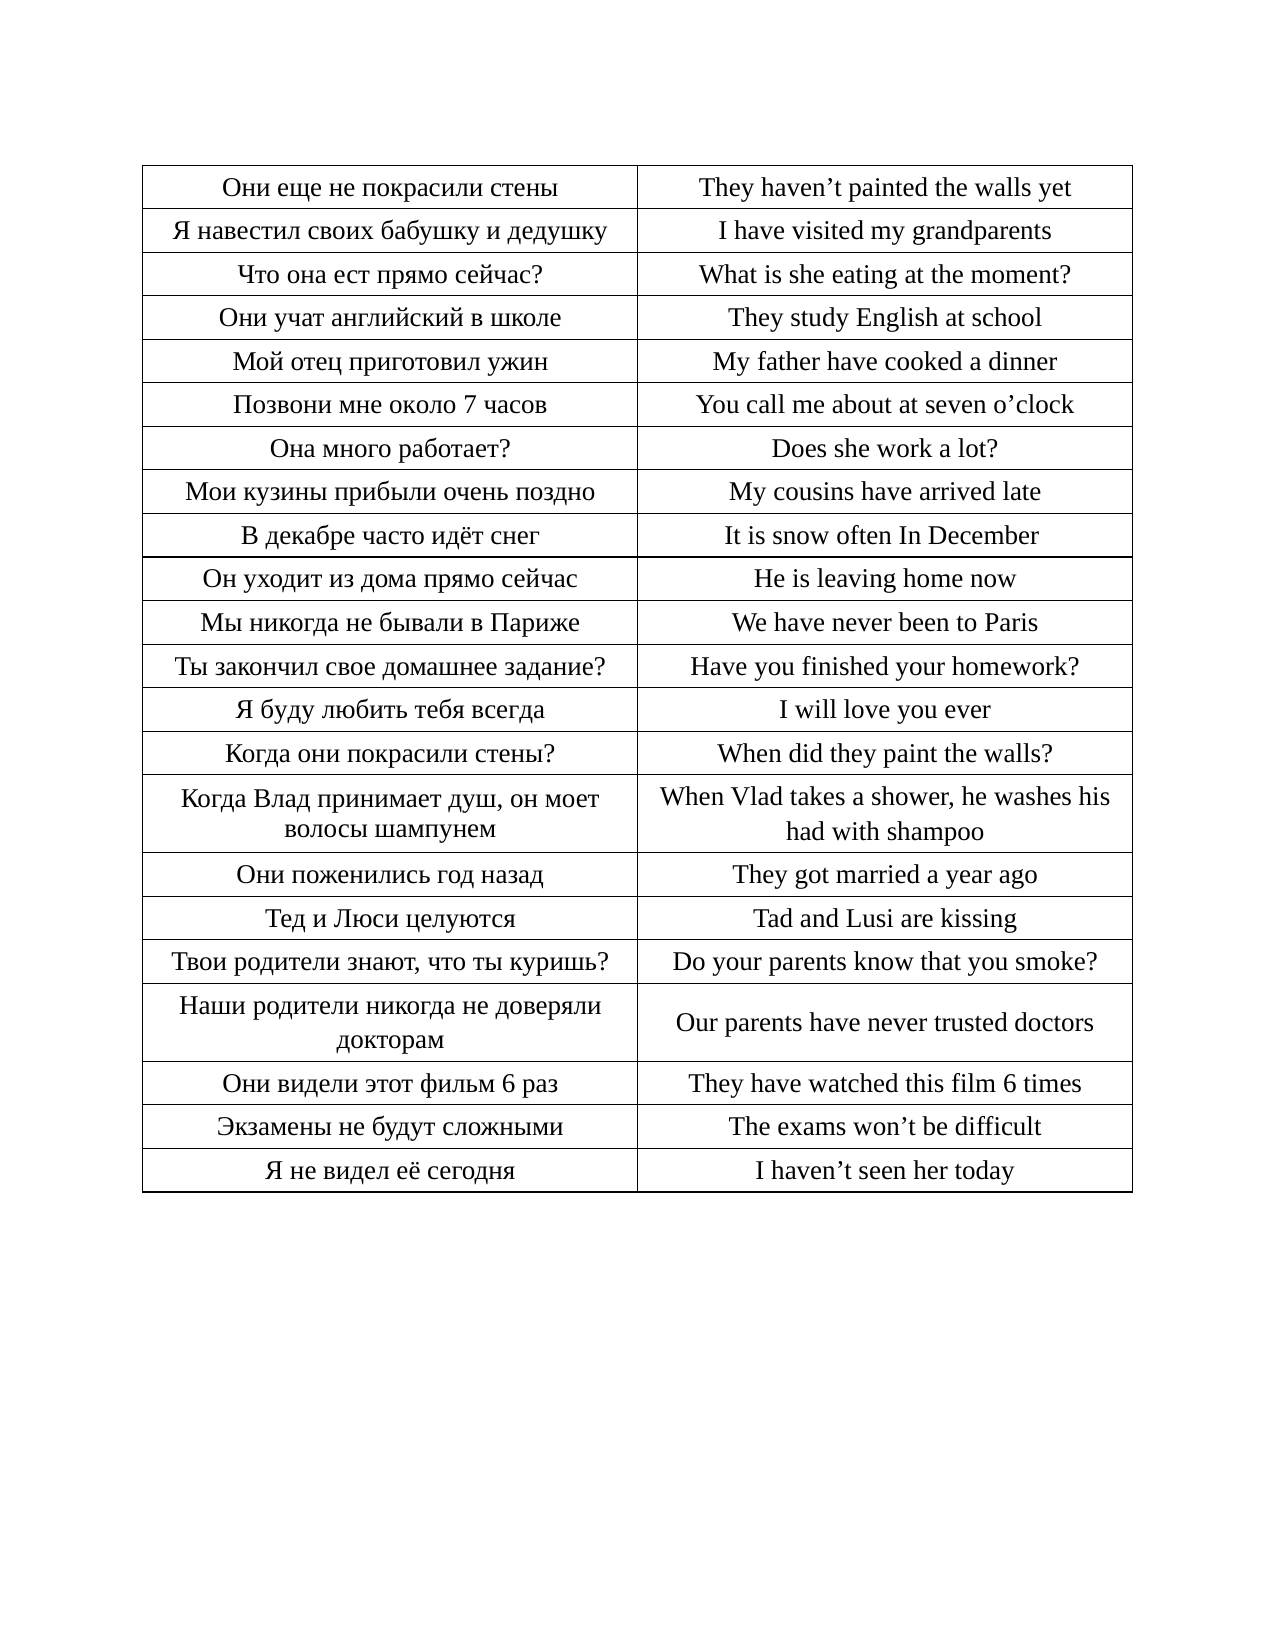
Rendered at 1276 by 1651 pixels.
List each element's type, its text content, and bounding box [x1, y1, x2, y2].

table_cell Have you finished your homework? [638, 645, 1132, 687]
table_cell They have watched this film 6 times [638, 1062, 1132, 1104]
table_header Они еще не покрасили стены [143, 166, 637, 208]
table_cell Твои родители знают, что ты куришь? [143, 940, 637, 983]
table_cell My father have cooked a dinner [638, 340, 1132, 382]
table_cell I have visited my grandparents [638, 209, 1132, 252]
table_cell В декабре часто идёт снег [143, 514, 637, 556]
table_cell Ты закончил свое домашнее задание? [143, 645, 637, 687]
table_header They haven’t painted the walls yet [638, 166, 1132, 208]
table_cell Я навестил своих бабушку и дедушку [143, 209, 637, 252]
table_cell Когда они покрасили стены? [143, 732, 637, 774]
table_cell What is she eating at the moment? [638, 253, 1132, 295]
table_cell Do your parents know that you smoke? [638, 940, 1132, 983]
table_cell When Vlad takes a shower, he washes his had with shampoo [638, 775, 1132, 852]
table_cell Я буду любить тебя всегда [143, 688, 637, 731]
table_cell Что она ест прямо сейчас? [143, 253, 637, 295]
table_cell Мой отец приготовил ужин [143, 340, 637, 382]
table_cell Он уходит из дома прямо сейчас [143, 558, 637, 600]
table_cell The exams won’t be difficult [638, 1105, 1132, 1148]
table_cell It is snow often In December [638, 514, 1132, 556]
table_cell Они учат английский в школе [143, 296, 637, 339]
table_cell Тед и Люси целуются [143, 897, 637, 939]
table_cell Tad and Lusi are kissing [638, 897, 1132, 939]
table_cell Я не видел её сегодня [143, 1149, 637, 1191]
table_cell They got married a year ago [638, 853, 1132, 896]
table_cell Они поженились год назад [143, 853, 637, 896]
table_cell I haven’t seen her today [638, 1149, 1132, 1191]
table_cell Экзамены не будут сложными [143, 1105, 637, 1148]
table_cell My cousins have arrived late [638, 470, 1132, 513]
table_cell Our parents have never trusted doctors [638, 984, 1132, 1061]
table_cell Мои кузины прибыли очень поздно [143, 470, 637, 513]
table_cell Does she work a lot? [638, 427, 1132, 469]
table_cell When did they paint the walls? [638, 732, 1132, 774]
table_cell You call me about at seven o’clock [638, 383, 1132, 426]
table_cell Она много работает? [143, 427, 637, 469]
table_cell Они видели этот фильм 6 раз [143, 1062, 637, 1104]
table_cell They study English at school [638, 296, 1132, 339]
table_cell We have never been to Paris [638, 601, 1132, 643]
table_cell Наши родители никогда не доверяли докторам [143, 984, 637, 1061]
table_cell I will love you ever [638, 688, 1132, 731]
table_cell Когда Влад принимает душ, он моет волосы шампунем [143, 775, 637, 852]
table_cell He is leaving home now [638, 558, 1132, 600]
table_cell Позвони мне около 7 часов [143, 383, 637, 426]
table_cell Мы никогда не бывали в Париже [143, 601, 637, 643]
